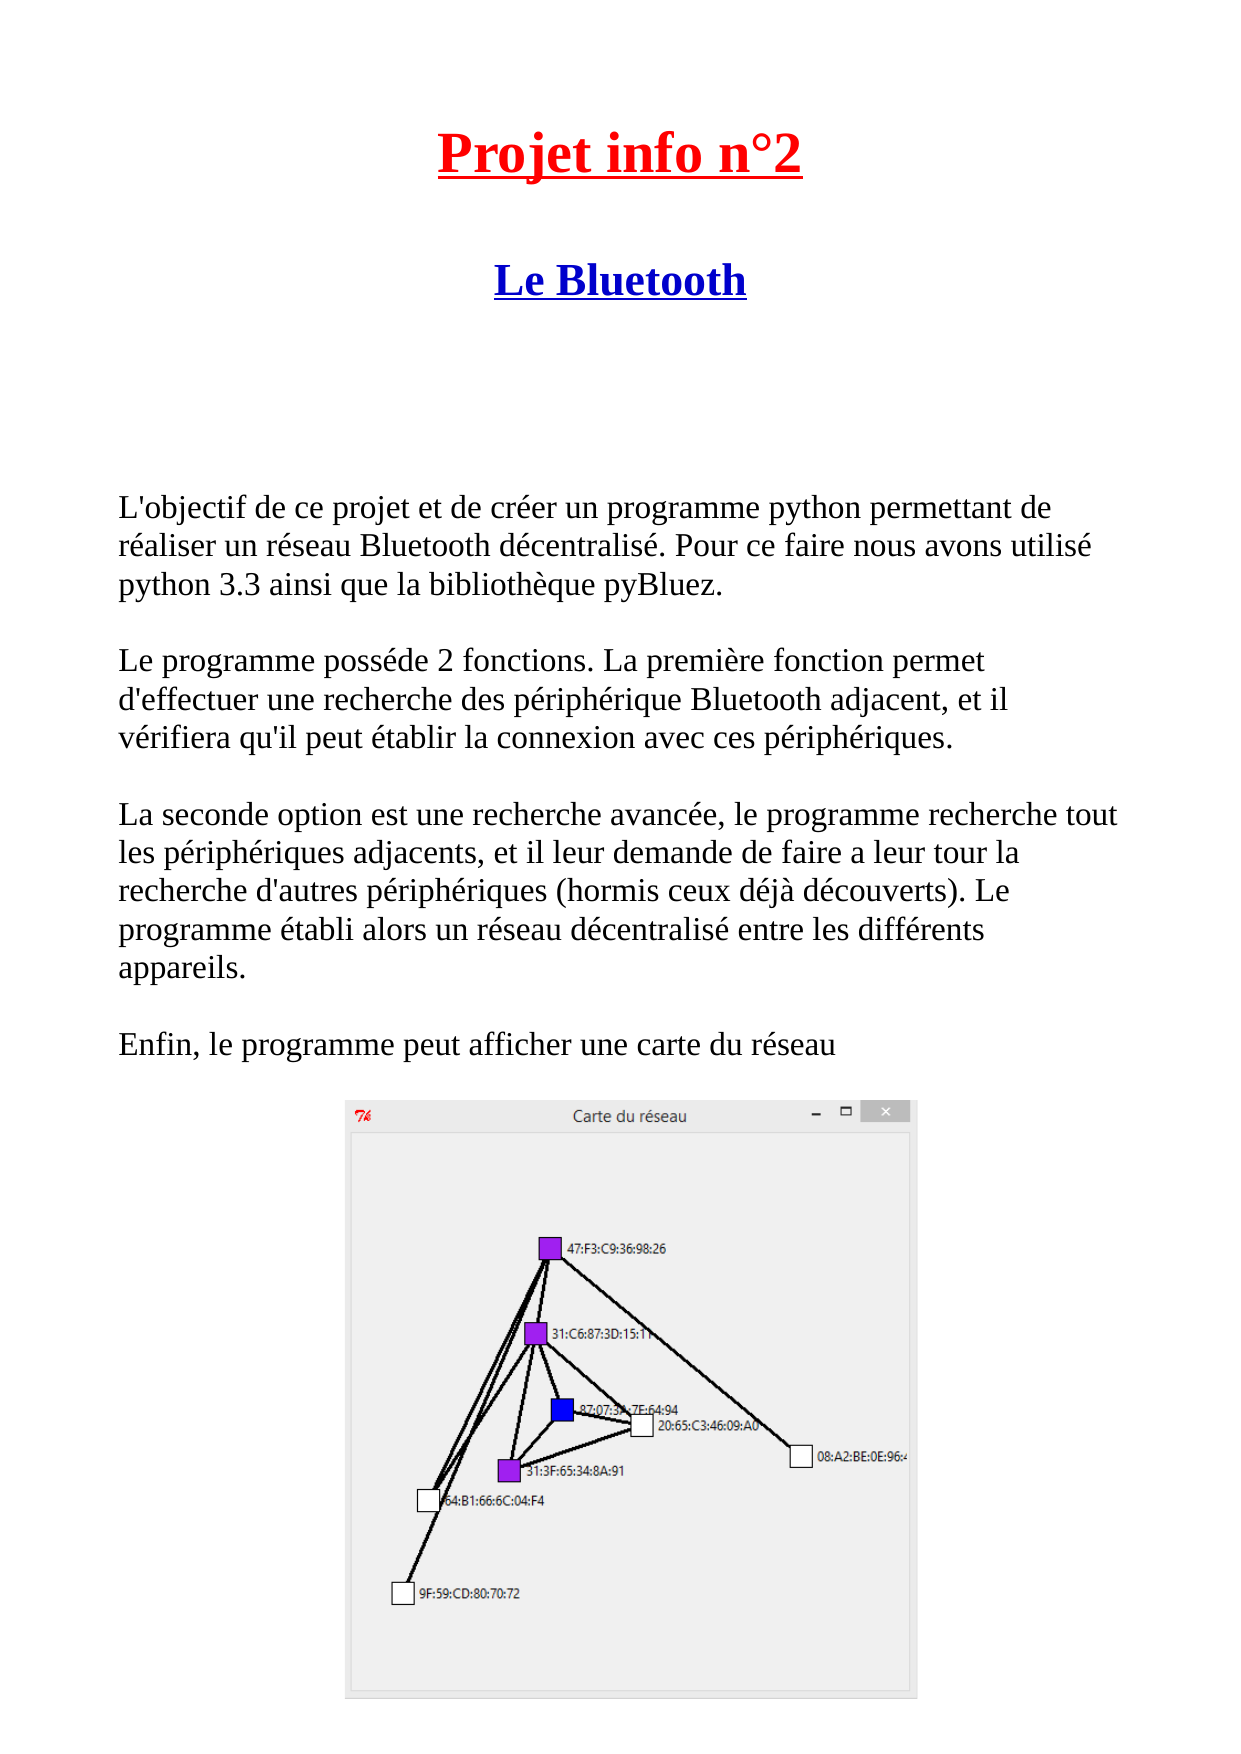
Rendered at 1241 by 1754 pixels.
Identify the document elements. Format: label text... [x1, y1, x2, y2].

picture [344, 1100, 918, 1699]
text La seconde option est une recherche avancée, le programme recherche tout les périphériques adjacents, et il leur demande de faire a leur tour la recherche d'autres périphériques (hormis ceux déjà découverts). Le programme établi alors un réseau décentralisé entre les différents appareils. [118, 794, 1122, 985]
text Projet info n°2 [118, 118, 1122, 185]
text L'objectif de ce projet et de créer un programme python permettant de réaliser un réseau Bluetooth décentralisé. Pour ce faire nous avons utilisé python 3.3 ainsi que la bibliothèque pyBluez. [118, 487, 1122, 602]
text Enfin, le programme peut afficher une carte du réseau [118, 1024, 1122, 1062]
text Le Bluetooth [118, 252, 1122, 305]
text Le programme posséde 2 fonctions. La première fonction permet d'effectuer une recherche des périphérique Bluetooth adjacent, et il vérifiera qu'il peut établir la connexion avec ces périphériques. [118, 640, 1122, 755]
